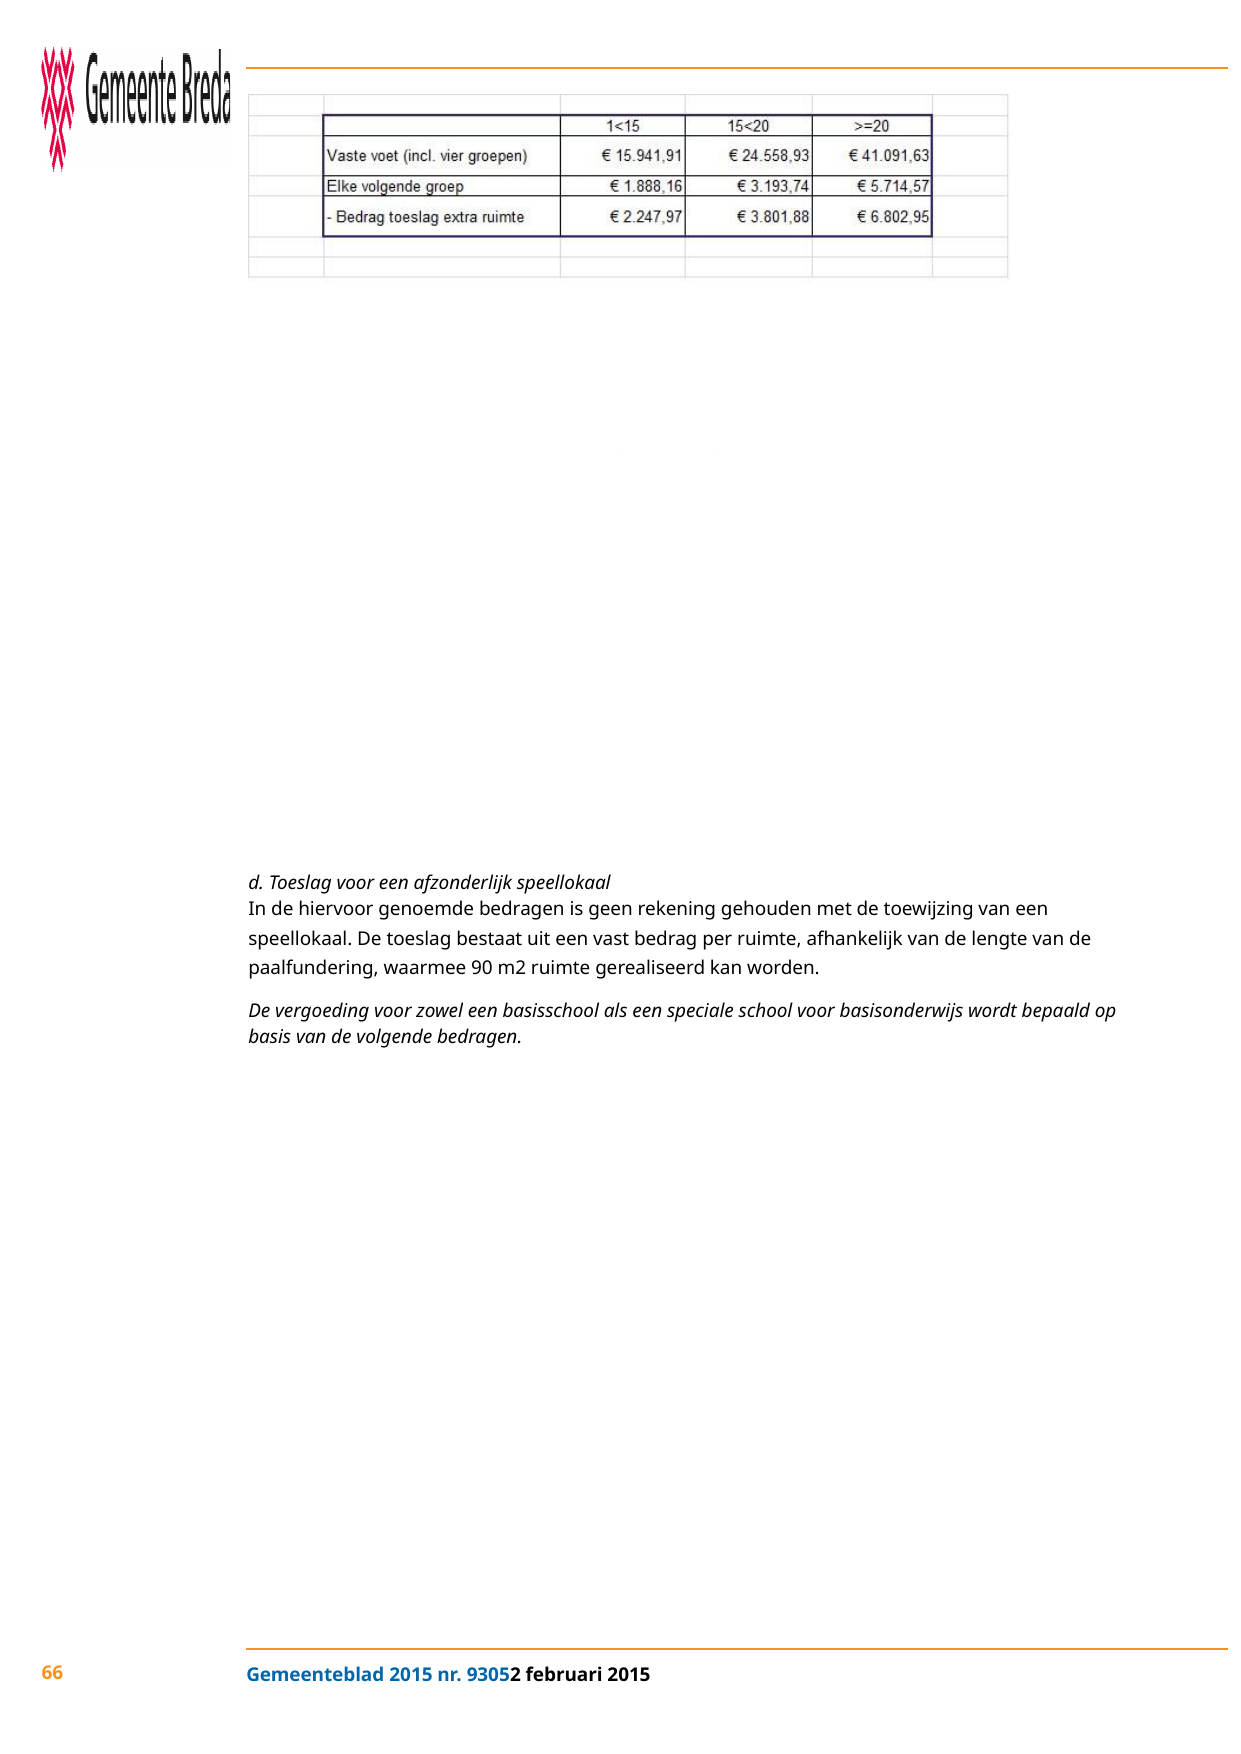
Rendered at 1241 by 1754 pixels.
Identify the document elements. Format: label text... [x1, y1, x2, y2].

picture [41, 47, 231, 172]
picture [248, 94, 1152, 817]
text d. Toeslag voor een afzonderlijk speellokaal [248, 869, 1152, 895]
text In de hiervoor genoemde bedragen is geen rekening gehouden met de toewijzing van een speellokaal. De toeslag bestaat uit een vast bedrag per ruimte, afhankelijk van de lengte van de paalfundering, waarmee 90 m2 ruimte gerealiseerd kan worden. [248, 895, 1152, 980]
text De vergoeding voor zowel een basisschool als een speciale school voor basisonderwijs wordt bepaald op basis van de volgende bedragen. [248, 997, 1152, 1049]
